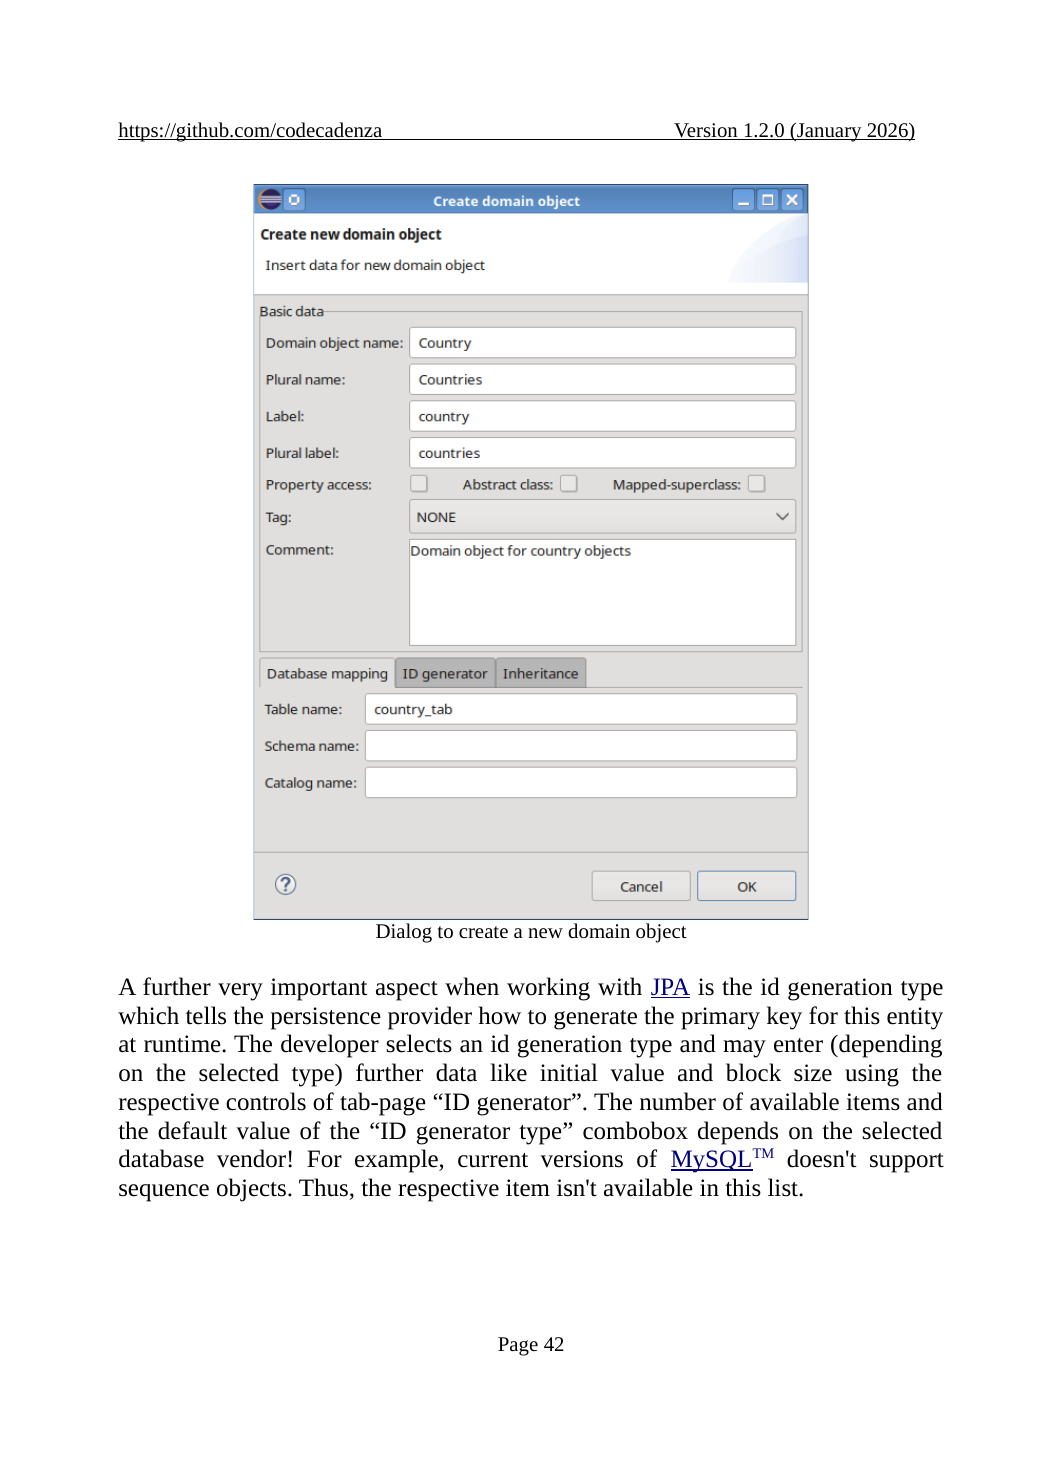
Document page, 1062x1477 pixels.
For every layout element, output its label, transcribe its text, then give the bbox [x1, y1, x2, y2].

text A further very important aspect when working with JPA is the id generation type which tells the persistence provider how to generate the primary key for this entity at runtime. The developer selects an id generation type and may enter (depending on the selected type) further data like initial value and block size using the respective controls of tab-page “ID generator”. The number of available items and the default value of the “ID generator type” combobox depends on the selected database vendor! For example, current versions of MySQLTM doesn't support sequence objects. Thus, the respective item isn't available in this list. [118, 972, 944, 1202]
text Dialog to create a new domain object [253, 920, 808, 943]
picture [253, 184, 809, 920]
